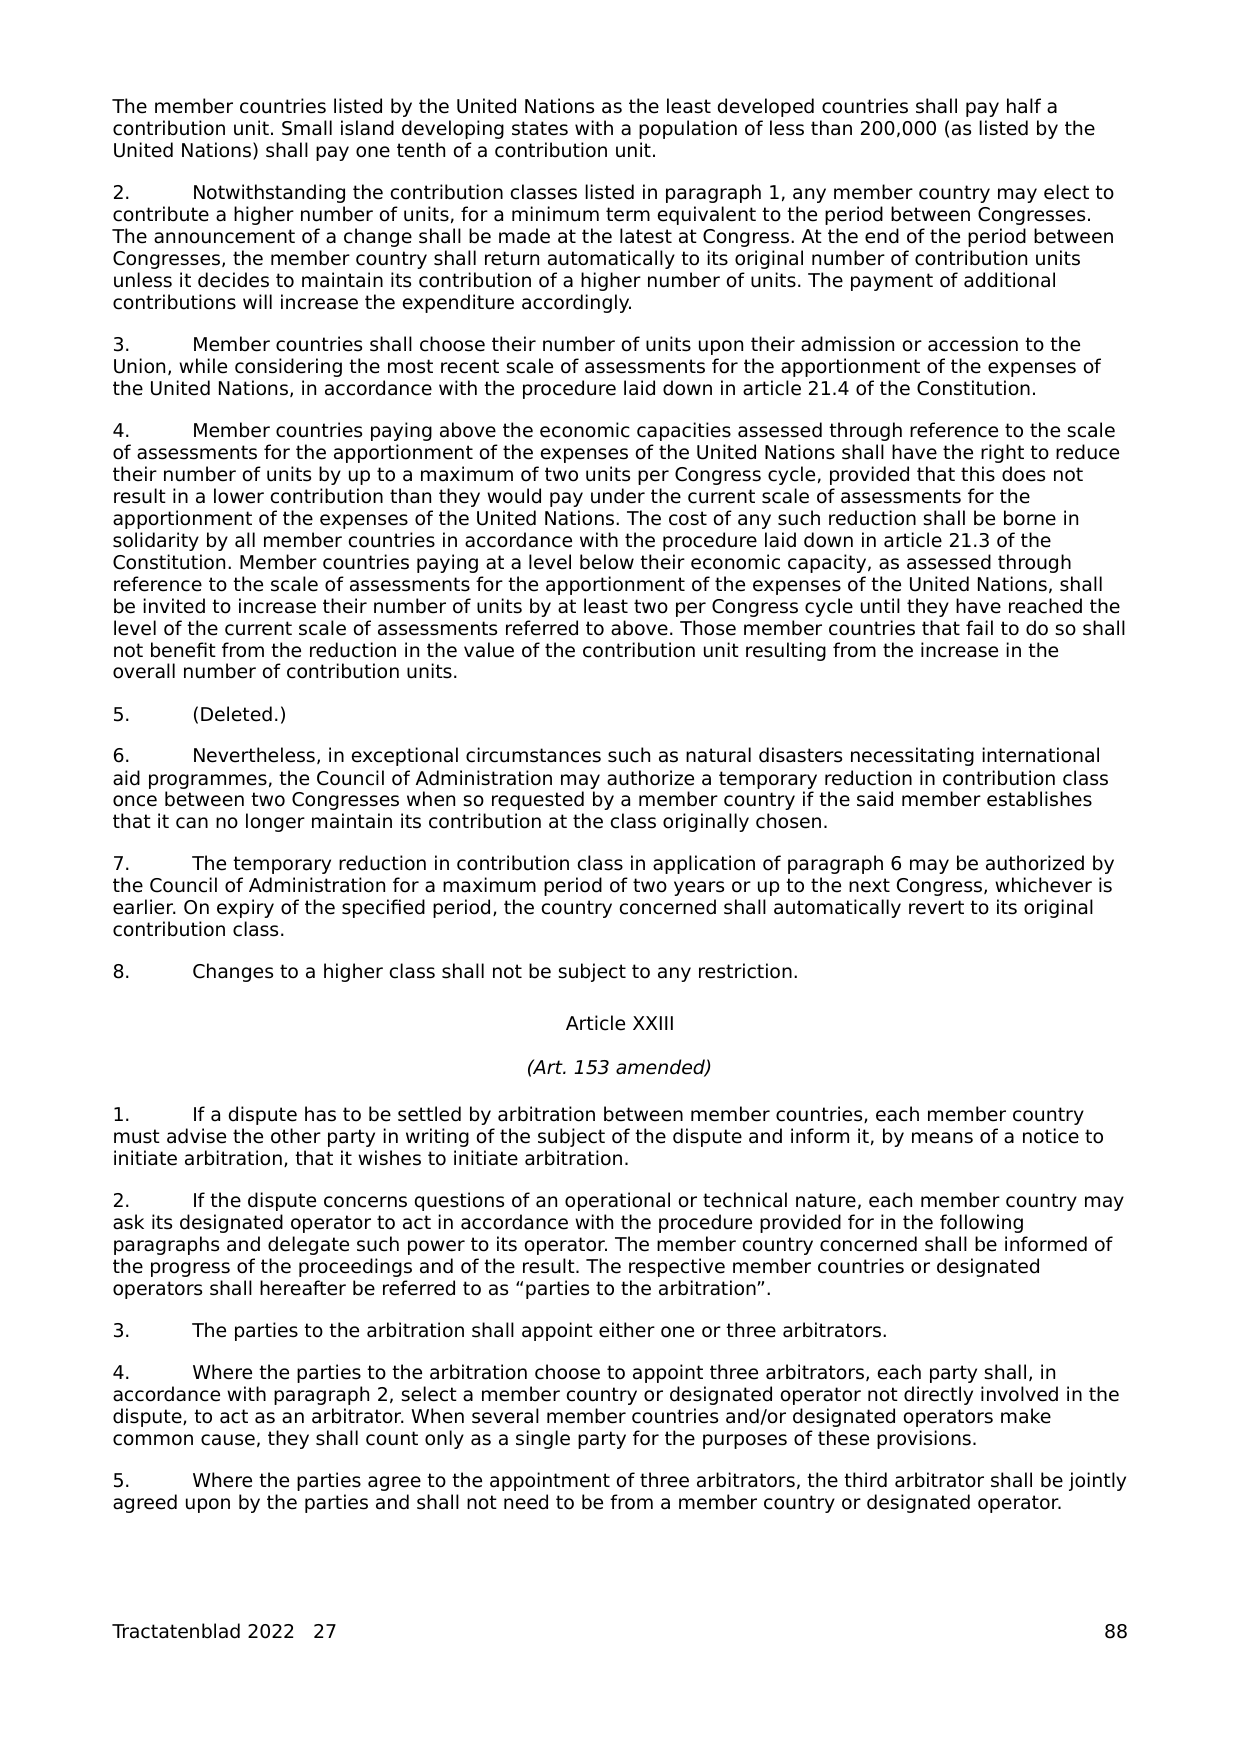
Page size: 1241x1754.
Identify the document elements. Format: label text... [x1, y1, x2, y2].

text The member countries listed by the United Nations as the least developed countries shall pay half a contribution unit. Small island developing states with a population of less than 200,000 (as listed by the United Nations) shall pay one tenth of a contribution unit. [112, 96, 1128, 162]
text 1. If a dispute has to be settled by arbitration between member countries, each member country must advise the other party in writing of the subject of the dispute and inform it, by means of a notice to initiate arbitration, that it wishes to initiate arbitration. [112, 1104, 1128, 1170]
text 4. Member countries paying above the economic capacities assessed through reference to the scale of assessments for the apportionment of the expenses of the United Nations shall have the right to reduce their number of units by up to a maximum of two units per Congress cycle, provided that this does not result in a lower contribution than they would pay under the current scale of assessments for the apportionment of the expenses of the United Nations. The cost of any such reduction shall be borne in solidarity by all member countries in accordance with the procedure laid down in article 21.3 of the Constitution. Member countries paying at a level below their economic capacity, as assessed through reference to the scale of assessments for the apportionment of the expenses of the United Nations, shall be invited to increase their number of units by at least two per Congress cycle until they have reached the level of the current scale of assessments referred to above. Those member countries that fail to do so shall not benefit from the reduction in the value of the contribution unit resulting from the increase in the overall number of contribution units. [112, 420, 1128, 683]
text 4. Where the parties to the arbitration choose to appoint three arbitrators, each party shall, in accordance with paragraph 2, select a member country or designated operator not directly involved in the dispute, to act as an arbitrator. When several member countries and/or designated operators make common cause, they shall count only as a single party for the purposes of these provisions. [112, 1362, 1128, 1450]
text 5. (Deleted.) [112, 703, 1128, 725]
text 5. Where the parties agree to the appointment of three arbitrators, the third arbitrator shall be jointly agreed upon by the parties and shall not need to be from a member country or designated operator. [112, 1470, 1128, 1514]
text 3. Member countries shall choose their number of units upon their admission or accession to the Union, while considering the most recent scale of assessments for the apportionment of the expenses of the United Nations, in accordance with the procedure laid down in article 21.4 of the Constitution. [112, 334, 1128, 400]
text 2. If the dispute concerns questions of an operational or technical nature, each member country may ask its designated operator to act in accordance with the procedure provided for in the following paragraphs and delegate such power to its operator. The member country concerned shall be informed of the progress of the proceedings and of the result. The respective member countries or designated operators shall hereafter be referred to as “parties to the arbitration”. [112, 1190, 1128, 1300]
text 3. The parties to the arbitration shall appoint either one or three arbitrators. [112, 1320, 1128, 1342]
text 7. The temporary reduction in contribution class in application of paragraph 6 may be authorized by the Council of Administration for a maximum period of two years or up to the next Congress, whichever is earlier. On expiry of the specified period, the country concerned shall automatically revert to its original contribution class. [112, 853, 1128, 941]
text 2. Notwithstanding the contribution classes listed in paragraph 1, any member country may elect to contribute a higher number of units, for a minimum term equivalent to the period between Congresses. The announcement of a change shall be made at the latest at Congress. At the end of the period between Congresses, the member country shall return automatically to its original number of contribution units unless it decides to maintain its contribution of a higher number of units. The payment of additional contributions will increase the expenditure accordingly. [112, 182, 1128, 314]
text 6. Nevertheless, in exceptional circumstances such as natural disasters necessitating international aid programmes, the Council of Administration may authorize a temporary reduction in contribution class once between two Congresses when so requested by a member country if the said member establishes that it can no longer maintain its contribution at the class originally chosen. [112, 745, 1128, 833]
subtitle Article XXIII (Art. 153 amended) [112, 1013, 1128, 1079]
text 8. Changes to a higher class shall not be subject to any restriction. [112, 961, 1128, 983]
